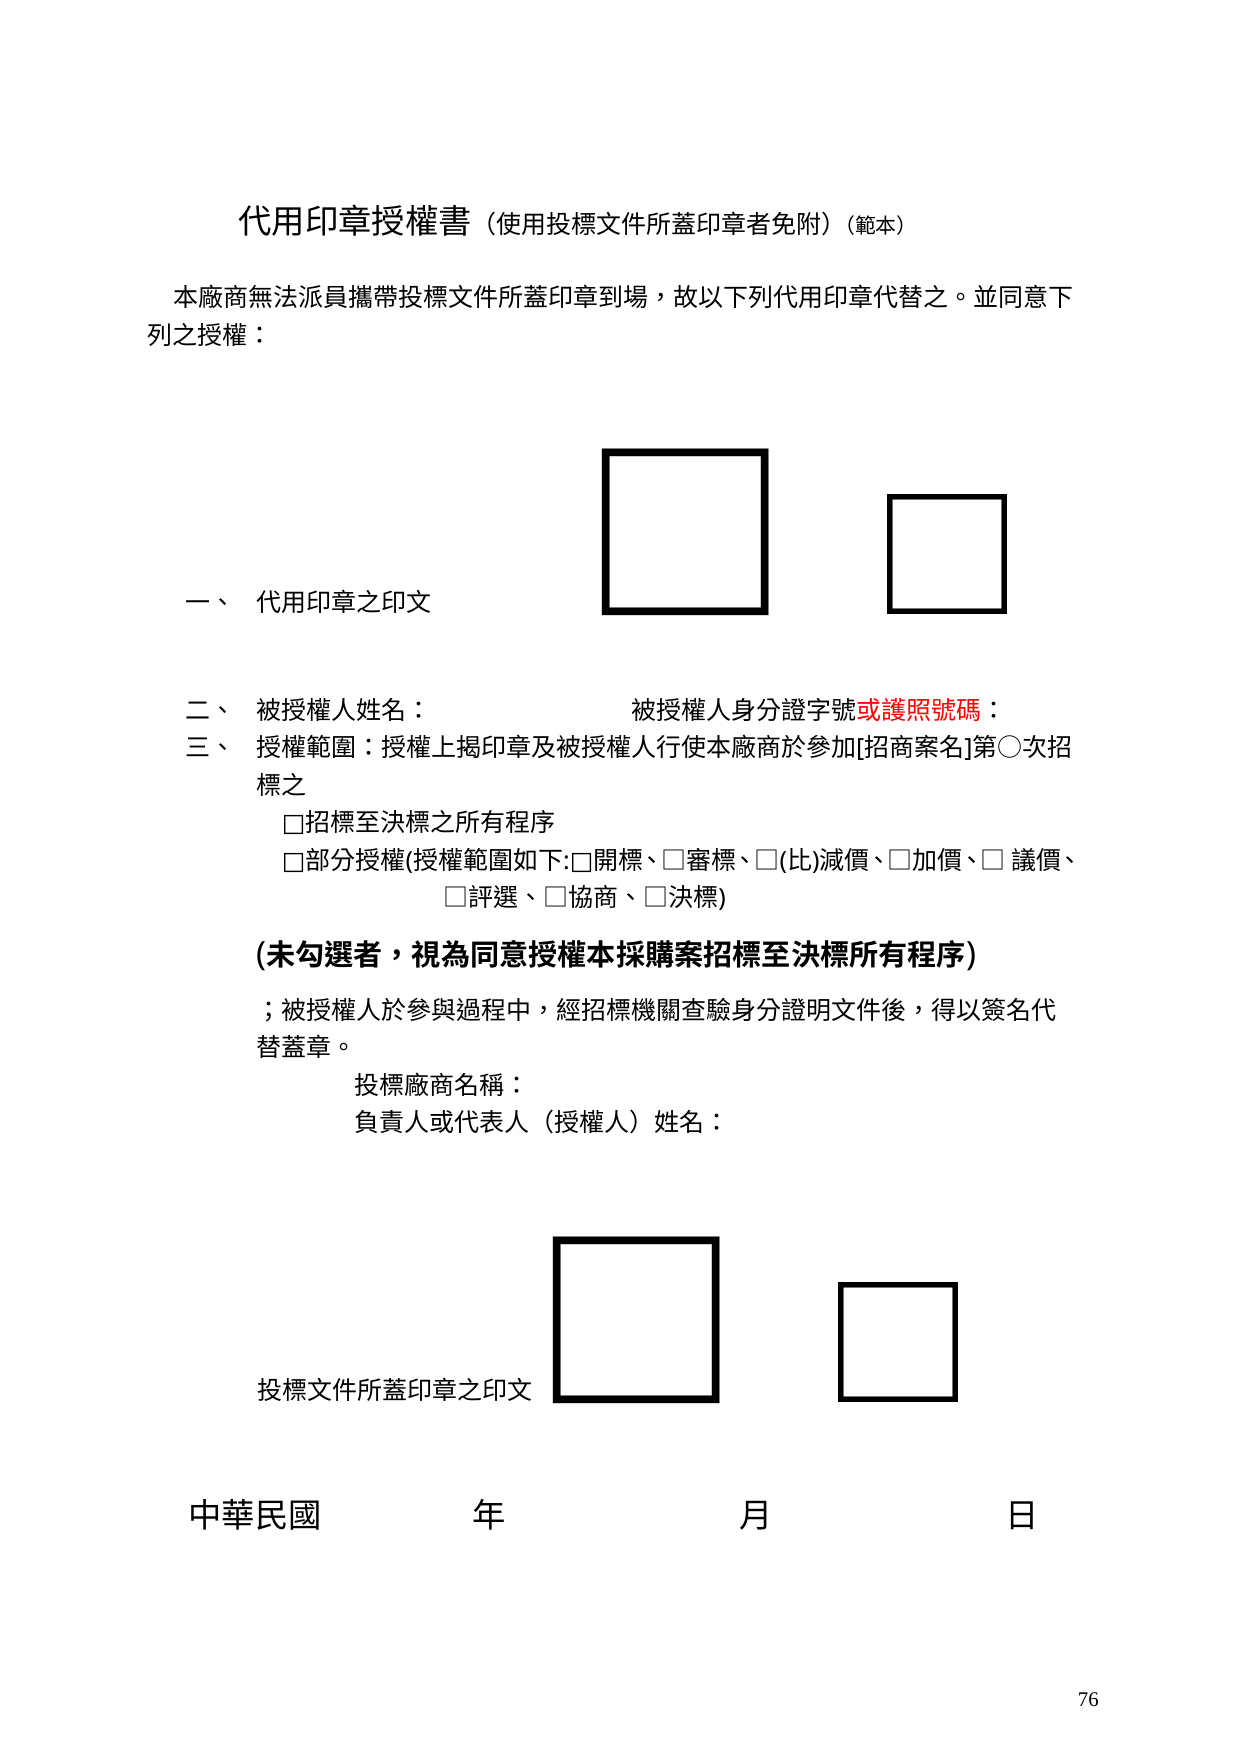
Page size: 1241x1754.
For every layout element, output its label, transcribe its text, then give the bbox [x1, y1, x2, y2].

subtitle (未勾選者，視為同意授權本採購案招標至決標所有程序) [256, 914, 1079, 989]
subtitle 中華民國 年 月 日 [148, 1477, 1079, 1552]
subtitle 授權範圍：授權上揭印章及被授權人行使本廠商於參加[招商案名]第○次招標之 [185, 727, 1079, 802]
subtitle □招標至決標之所有程序 [185, 802, 1079, 839]
subtitle 負責人或代表人（授權人）姓名： [177, 1102, 1079, 1139]
subtitle □部分授權(授權範圍如下:□開標、□審標、□(比)減價、□加價、□ 議價、□評選、□協商、□決標) [256, 839, 1079, 914]
subtitle ；被授權人於參與過程中，經招標機關查驗身分證明文件後，得以簽名代替蓋章。 [256, 989, 1079, 1064]
subtitle 本廠商無法派員攜帶投標文件所蓋印章到場，故以下列代用印章代替之。並同意下列之授權： [148, 277, 1079, 352]
subtitle 被授權人姓名： 被授權人身分證字號或護照號碼： [185, 689, 1079, 727]
subtitle 代用印章之印文 □ □ [185, 352, 1079, 689]
subtitle 代用印章授權書（使用投標文件所蓋印章者免附）（範本） [148, 183, 1079, 258]
subtitle 投標廠商名稱： [177, 1064, 1079, 1102]
subtitle 投標文件所蓋印章之印文□ □ [177, 1139, 1079, 1477]
